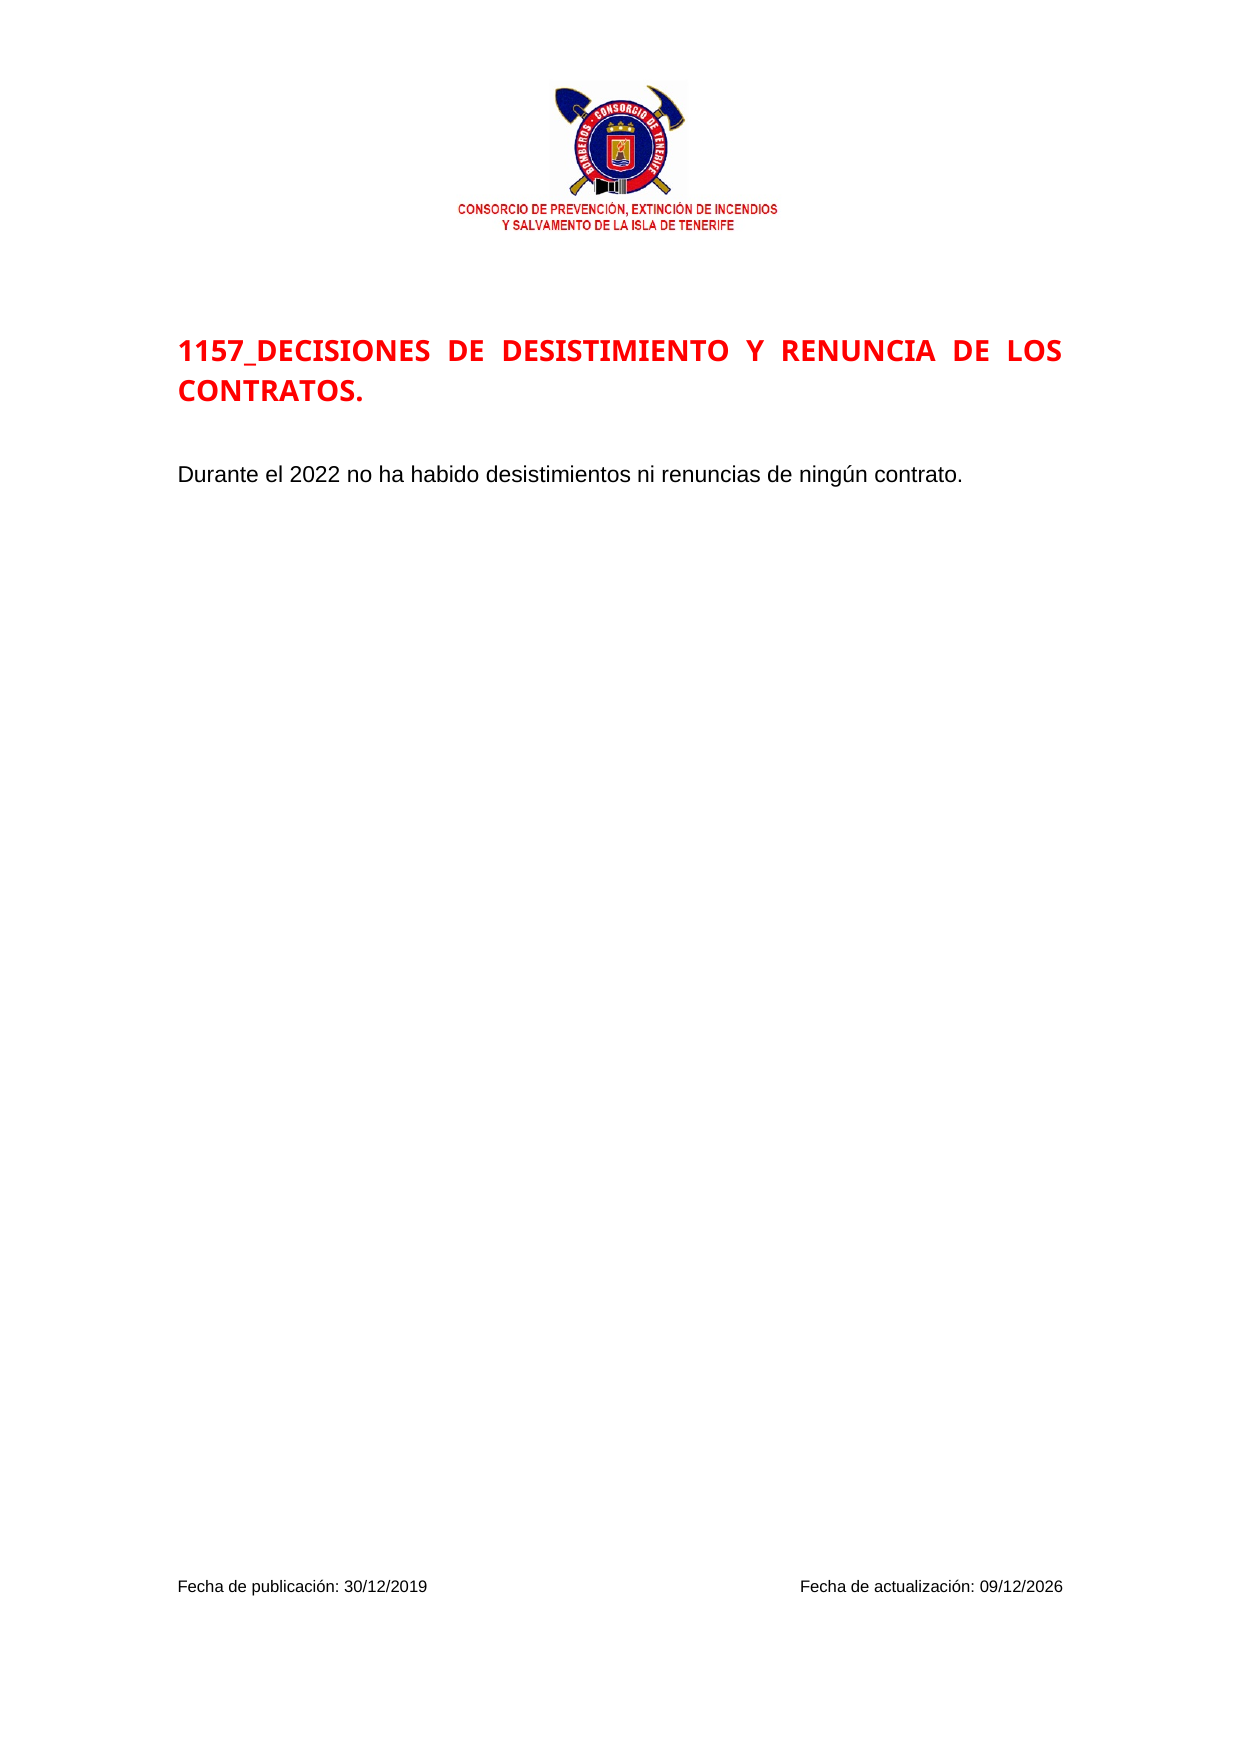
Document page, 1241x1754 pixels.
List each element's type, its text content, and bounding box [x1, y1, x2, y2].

text Durante el 2022 no ha habido desistimientos ni renuncias de ningún contrato. [177, 461, 1063, 487]
subtitle 1157_Decisiones de desistimiento y renuncia de los contratos. [177, 331, 1063, 410]
